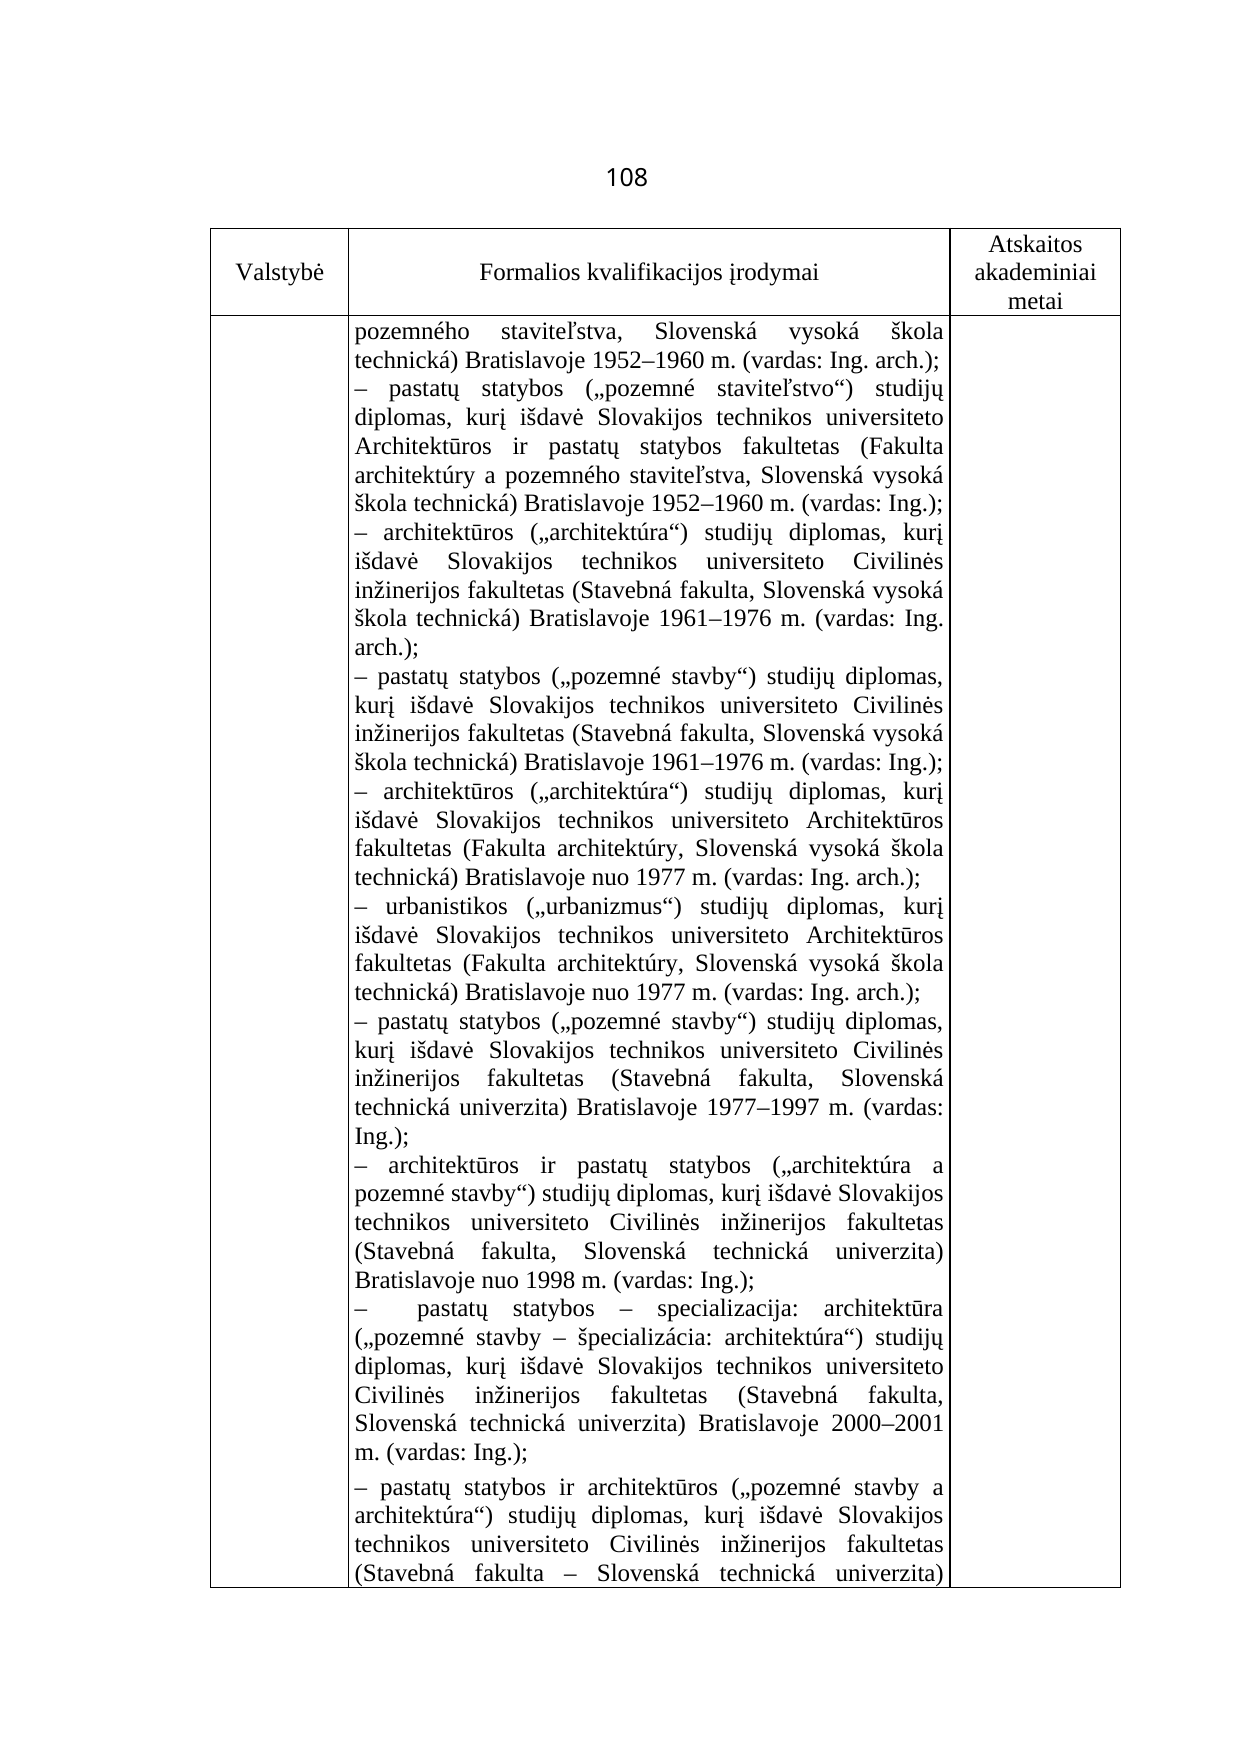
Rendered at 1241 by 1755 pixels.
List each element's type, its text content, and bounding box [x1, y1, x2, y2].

table_header Atskaitos akademiniai metai [951, 229, 1120, 315]
table_cell [951, 316, 1120, 1587]
table_header Valstybė [211, 229, 348, 315]
table_cell [211, 316, 348, 1587]
table_header Formalios kvalifikacijos įrodymai [349, 229, 949, 315]
table_cell pozemného staviteľstva, Slovenská vysoká škola technická) Bratislavoje 1952–1960 m. (vardas: Ing. arch.); – pastatų statybos („pozemné staviteľstvo“) studijų diplomas, kurį išdavė Slovakijos technikos universiteto Architektūros ir pastatų statybos fakultetas (Fakulta architektúry a pozemného staviteľstva, Slovenská vysoká škola technická) Bratislavoje 1952–1960 m. (vardas: Ing.); – architektūros („architektúra“) studijų diplomas, kurį išdavė Slovakijos technikos universiteto Civilinės inžinerijos fakultetas (Stavebná fakulta, Slovenská vysoká škola technická) Bratislavoje 1961–1976 m. (vardas: Ing. arch.); – pastatų statybos („pozemné stavby“) studijų diplomas, kurį išdavė Slovakijos technikos universiteto Civilinės inžinerijos fakultetas (Stavebná fakulta, Slovenská vysoká škola technická) Bratislavoje 1961–1976 m. (vardas: Ing.); – architektūros („architektúra“) studijų diplomas, kurį išdavė Slovakijos technikos universiteto Architektūros fakultetas (Fakulta architektúry, Slovenská vysoká škola technická) Bratislavoje nuo 1977 m. (vardas: Ing. arch.); – urbanistikos („urbanizmus“) studijų diplomas, kurį išdavė Slovakijos technikos universiteto Architektūros fakultetas (Fakulta architektúry, Slovenská vysoká škola technická) Bratislavoje nuo 1977 m. (vardas: Ing. arch.); – pastatų statybos („pozemné stavby“) studijų diplomas, kurį išdavė Slovakijos technikos universiteto Civilinės inžinerijos fakultetas (Stavebná fakulta, Slovenská technická univerzita) Bratislavoje 1977–1997 m. (vardas: Ing.); – architektūros ir pastatų statybos („architektúra a pozemné stavby“) studijų diplomas, kurį išdavė Slovakijos technikos universiteto Civilinės inžinerijos fakultetas (Stavebná fakulta, Slovenská technická univerzita) Bratislavoje nuo 1998 m. (vardas: Ing.); – pastatų statybos – specializacija: architektūra („pozemné stavby – špecializácia: architektúra“) studijų diplomas, kurį išdavė Slovakijos technikos universiteto Civilinės inžinerijos fakultetas (Stavebná fakulta, Slovenská technická univerzita) Bratislavoje 2000–2001 m. (vardas: Ing.); – pastatų statybos ir architektūros („pozemné stavby a architektúra“) studijų diplomas, kurį išdavė Slovakijos technikos universiteto Civilinės inžinerijos fakultetas (Stavebná fakulta – Slovenská technická univerzita) [349, 316, 949, 1587]
